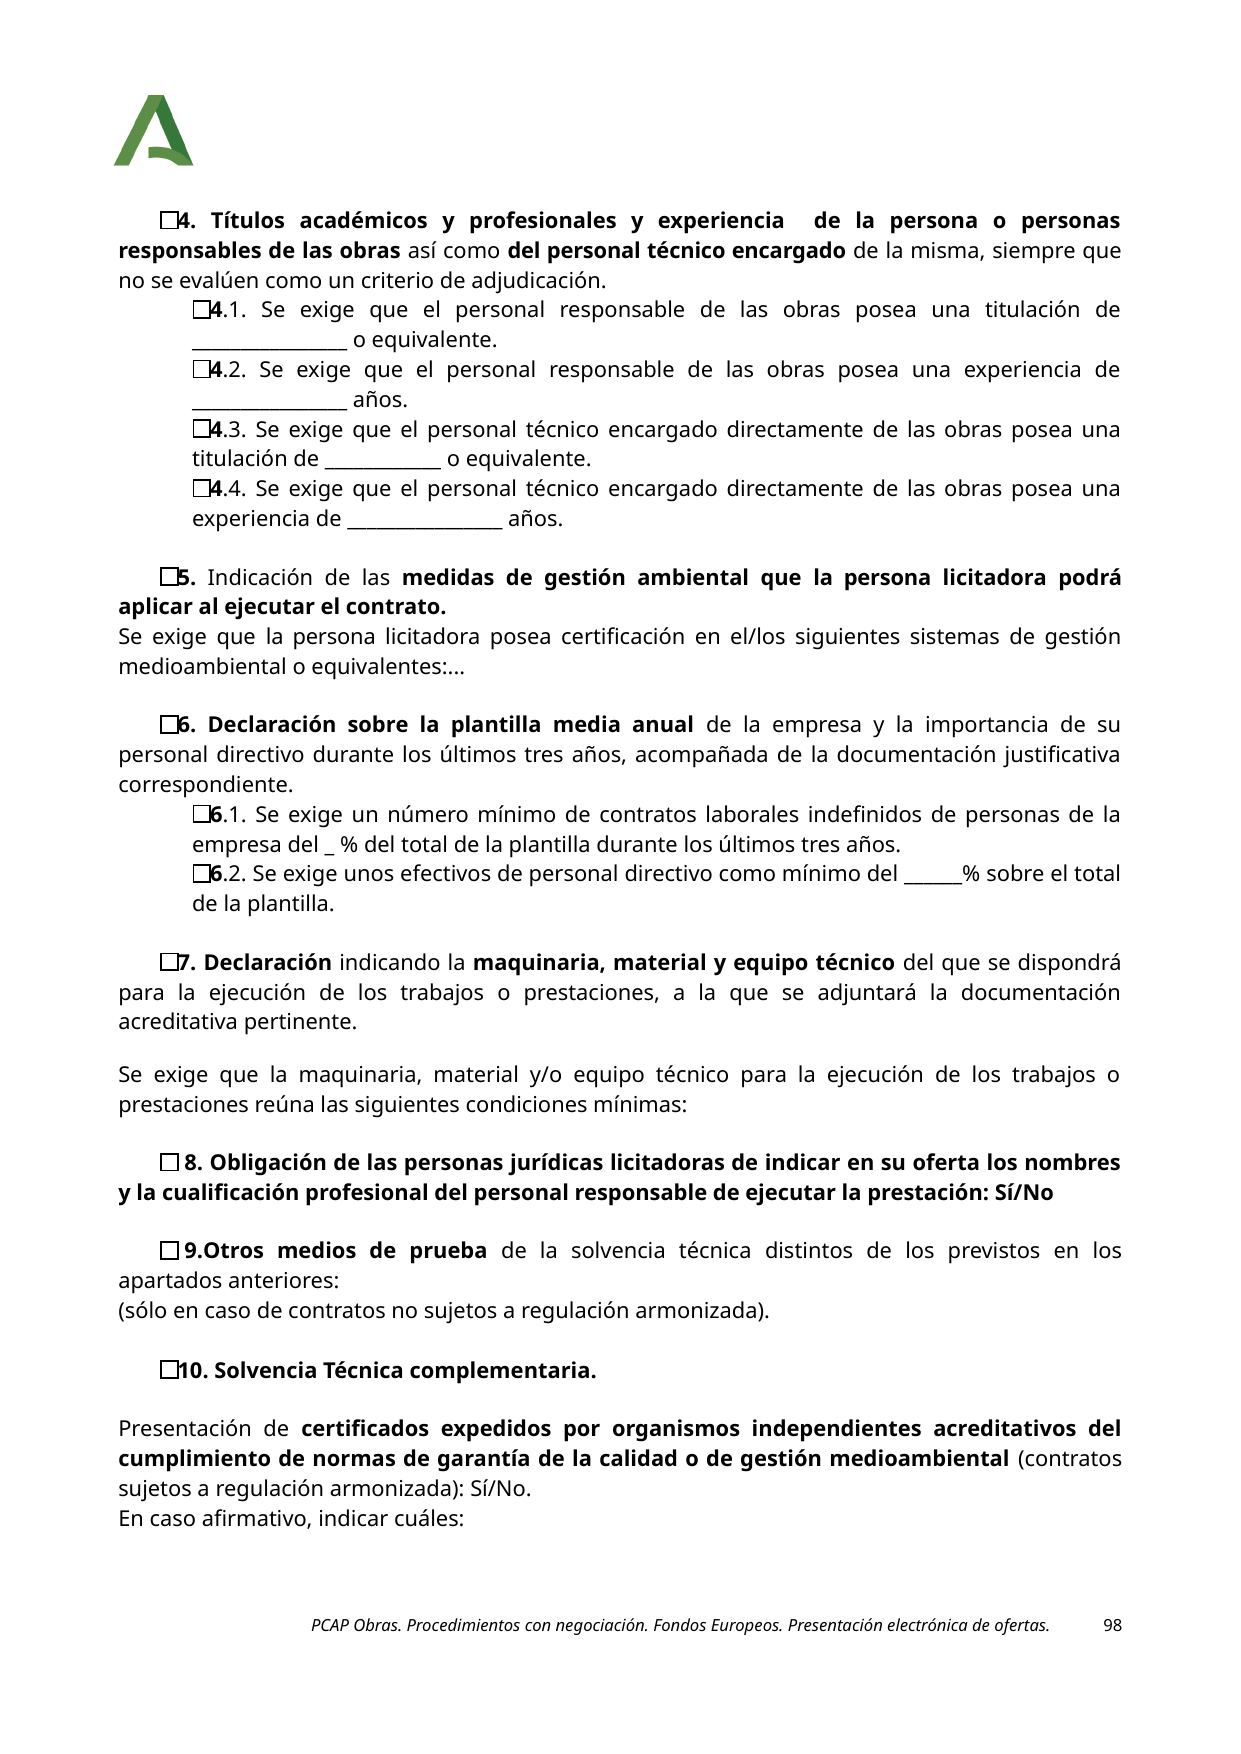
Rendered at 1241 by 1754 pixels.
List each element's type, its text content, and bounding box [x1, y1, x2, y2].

text Se exige que la persona licitadora posea certificación en el/los siguientes sistemas de gestión medioambiental o equivalentes:... [118, 621, 1122, 681]
text 6.2. Se exige unos efectivos de personal directivo como mínimo del ______% sobre el total de la plantilla. [192, 858, 1122, 918]
text 9.Otros medios de prueba de la solvencia técnica distintos de los previstos en los apartados anteriores: [118, 1236, 1122, 1295]
text 6.1. Se exige un número mínimo de contratos laborales indefinidos de personas de la empresa del _ % del total de la plantilla durante los últimos tres años. [192, 799, 1122, 858]
text 7. Declaración indicando la maquinaria, material y equipo técnico del que se dispondrá para la ejecución de los trabajos o prestaciones, a la que se adjuntará la documentación acreditativa pertinente. [118, 947, 1122, 1036]
text 4.2. Se exige que el personal responsable de las obras posea una experiencia de ________________ años. [192, 354, 1122, 414]
text 4.4. Se exige que el personal técnico encargado directamente de las obras posea una experiencia de ________________ años. [192, 473, 1122, 533]
text Se exige que la maquinaria, material y/o equipo técnico para la ejecución de los trabajos o prestaciones reúna las siguientes condiciones mínimas: [118, 1059, 1122, 1118]
text En caso afirmativo, indicar cuáles: [118, 1503, 1122, 1532]
text 4.3. Se exige que el personal técnico encargado directamente de las obras posea una titulación de ____________ o equivalente. [192, 414, 1122, 473]
text Presentación de certificados expedidos por organismos independientes acreditativos del cumplimiento de normas de garantía de la calidad o de gestión medioambiental (contratos sujetos a regulación armonizada): Sí/No. [118, 1413, 1122, 1503]
text 6. Declaración sobre la plantilla media anual de la empresa y la importancia de su personal directivo durante los últimos tres años, acompañada de la documentación justificativa correspondiente. [118, 709, 1122, 799]
text 5. Indicación de las medidas de gestión ambiental que la persona licitadora podrá aplicar al ejecutar el contrato. [118, 562, 1122, 621]
text 10. Solvencia Técnica complementaria. [118, 1355, 1122, 1384]
picture [109, 90, 198, 170]
text 4. Títulos académicos y profesionales y experiencia de la persona o personas responsables de las obras así como del personal técnico encargado de la misma, siempre que no se evalúen como un criterio de adjudicación. [118, 205, 1122, 294]
text 4.1. Se exige que el personal responsable de las obras posea una titulación de ________________ o equivalente. [192, 294, 1122, 354]
text (sólo en caso de contratos no sujetos a regulación armonizada). [118, 1295, 1122, 1325]
text 8. Obligación de las personas jurídicas licitadoras de indicar en su oferta los nombres y la cualificación profesional del personal responsable de ejecutar la prestación: Sí/No [118, 1147, 1122, 1207]
